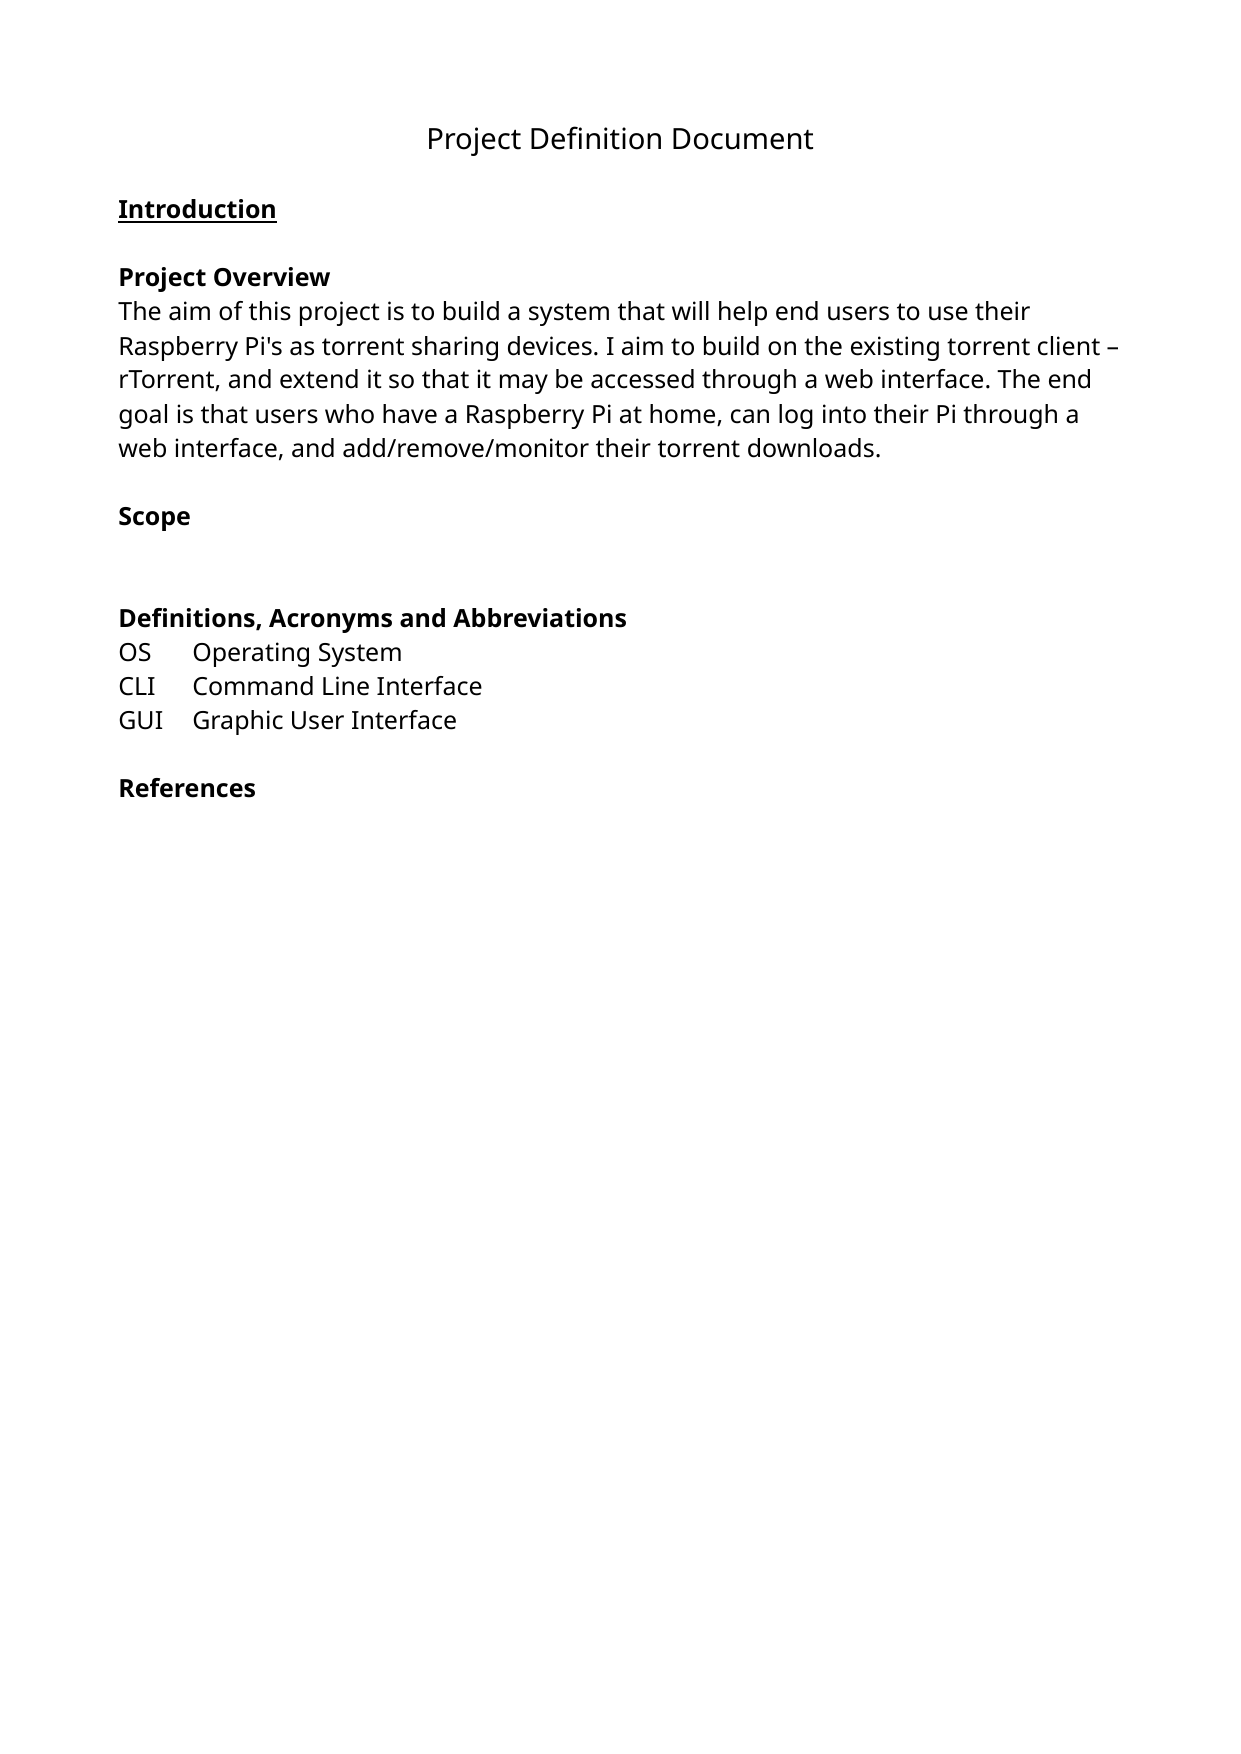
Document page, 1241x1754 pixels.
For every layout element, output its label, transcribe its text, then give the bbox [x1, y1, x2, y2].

text Definitions, Acronyms and Abbreviations [118, 601, 1122, 635]
text Scope [118, 498, 1122, 532]
text Project Overview [118, 260, 1122, 294]
text The aim of this project is to build a system that will help end users to use their Raspberry Pi's as torrent sharing devices. I aim to build on the existing torrent client – rTorrent, and extend it so that it may be accessed through a web interface. The end goal is that users who have a Raspberry Pi at home, can log into their Pi through a web interface, and add/remove/monitor their torrent downloads. [118, 294, 1122, 464]
text References [118, 771, 1122, 805]
text GUI Graphic User Interface [118, 703, 1122, 737]
text Introduction [118, 192, 1122, 226]
text CLI Command Line Interface [118, 669, 1122, 703]
text Project Definition Document [118, 118, 1122, 158]
text OS Operating System [118, 635, 1122, 669]
